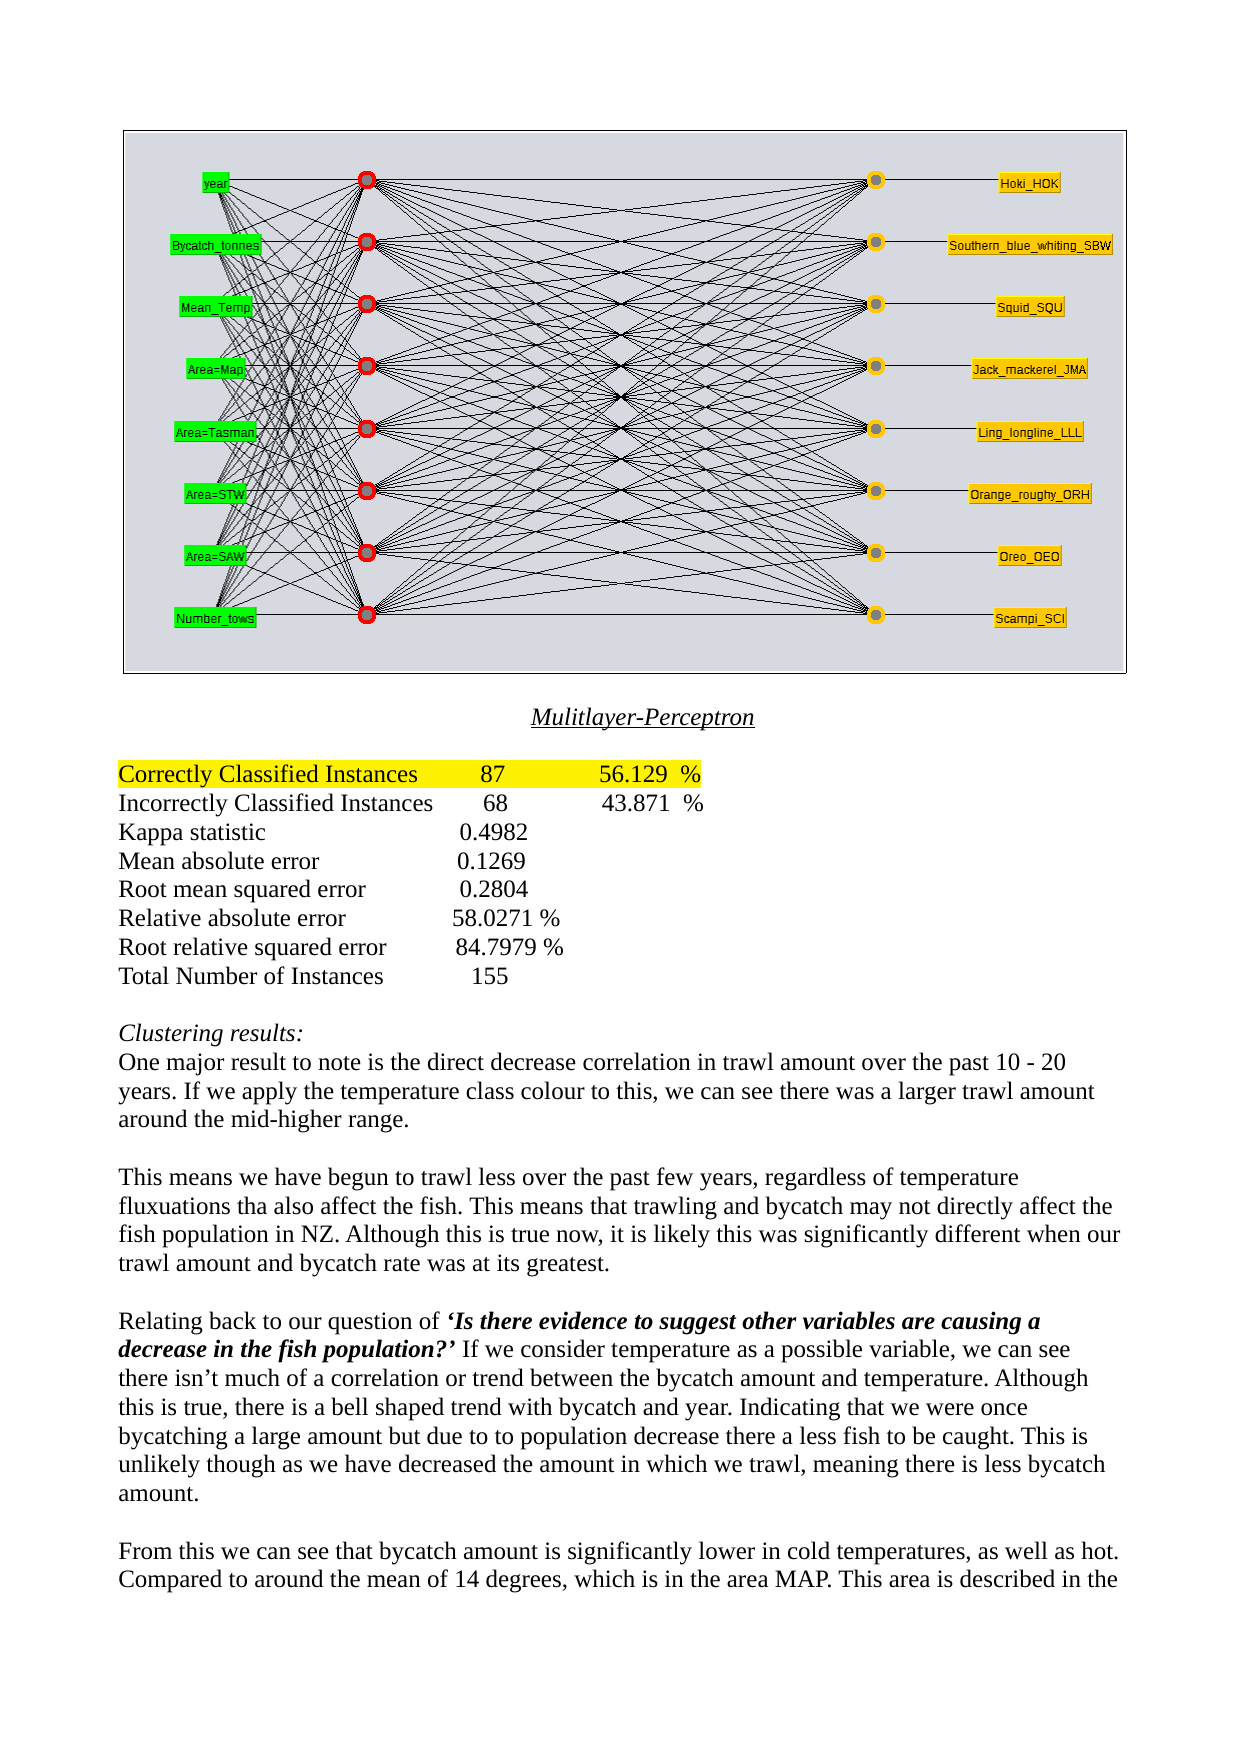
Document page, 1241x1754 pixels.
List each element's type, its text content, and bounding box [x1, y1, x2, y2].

text Total Number of Instances 155 [118, 961, 1122, 989]
text From this we can see that bycatch amount is significantly lower in cold temperatures, as well as hot. Compared to around the mean of 14 degrees, which is in the area MAP. This area is described in the [118, 1536, 1122, 1593]
text Relative absolute error 58.0271 % [118, 903, 1122, 932]
text Root mean squared error 0.2804 [118, 874, 1122, 903]
text Clustering results: [118, 1018, 1122, 1047]
text One major result to note is the direct decrease correlation in trawl amount over the past 10 - 20 years. If we apply the temperature class colour to this, we can see there was a larger trawl amount around the mid-higher range. [118, 1047, 1122, 1133]
text This means we have begun to trawl less over the past few years, regardless of temperature fluxuations tha also affect the fish. This means that trawling and bycatch may not directly affect the fish population in NZ. Although this is true now, it is likely this was significantly different when our trawl amount and bycatch rate was at its greatest. [118, 1162, 1122, 1277]
text Incorrectly Classified Instances 68 43.871 % [118, 788, 1122, 817]
text Kappa statistic 0.4982 [118, 817, 1122, 846]
picture [125, 133, 1124, 671]
text Mean absolute error 0.1269 [118, 846, 1122, 874]
text Relating back to our question of ‘Is there evidence to suggest other variables are causing a decrease in the fish population?’ If we consider temperature as a possible variable, we can see there isn’t much of a correlation or trend between the bycatch amount and temperature. Although this is true, there is a bell shaped trend with bycatch and year. Indicating that we were once bycatching a large amount but due to to population decrease there a less fish to be caught. This is unlikely though as we have decreased the amount in which we trawl, meaning there is less bycatch amount. [118, 1306, 1122, 1507]
text Correctly Classified Instances 87 56.129 % [118, 759, 1122, 788]
list Mulitlayer-Perceptron [493, 702, 1122, 731]
text Root relative squared error 84.7979 % [118, 932, 1122, 961]
